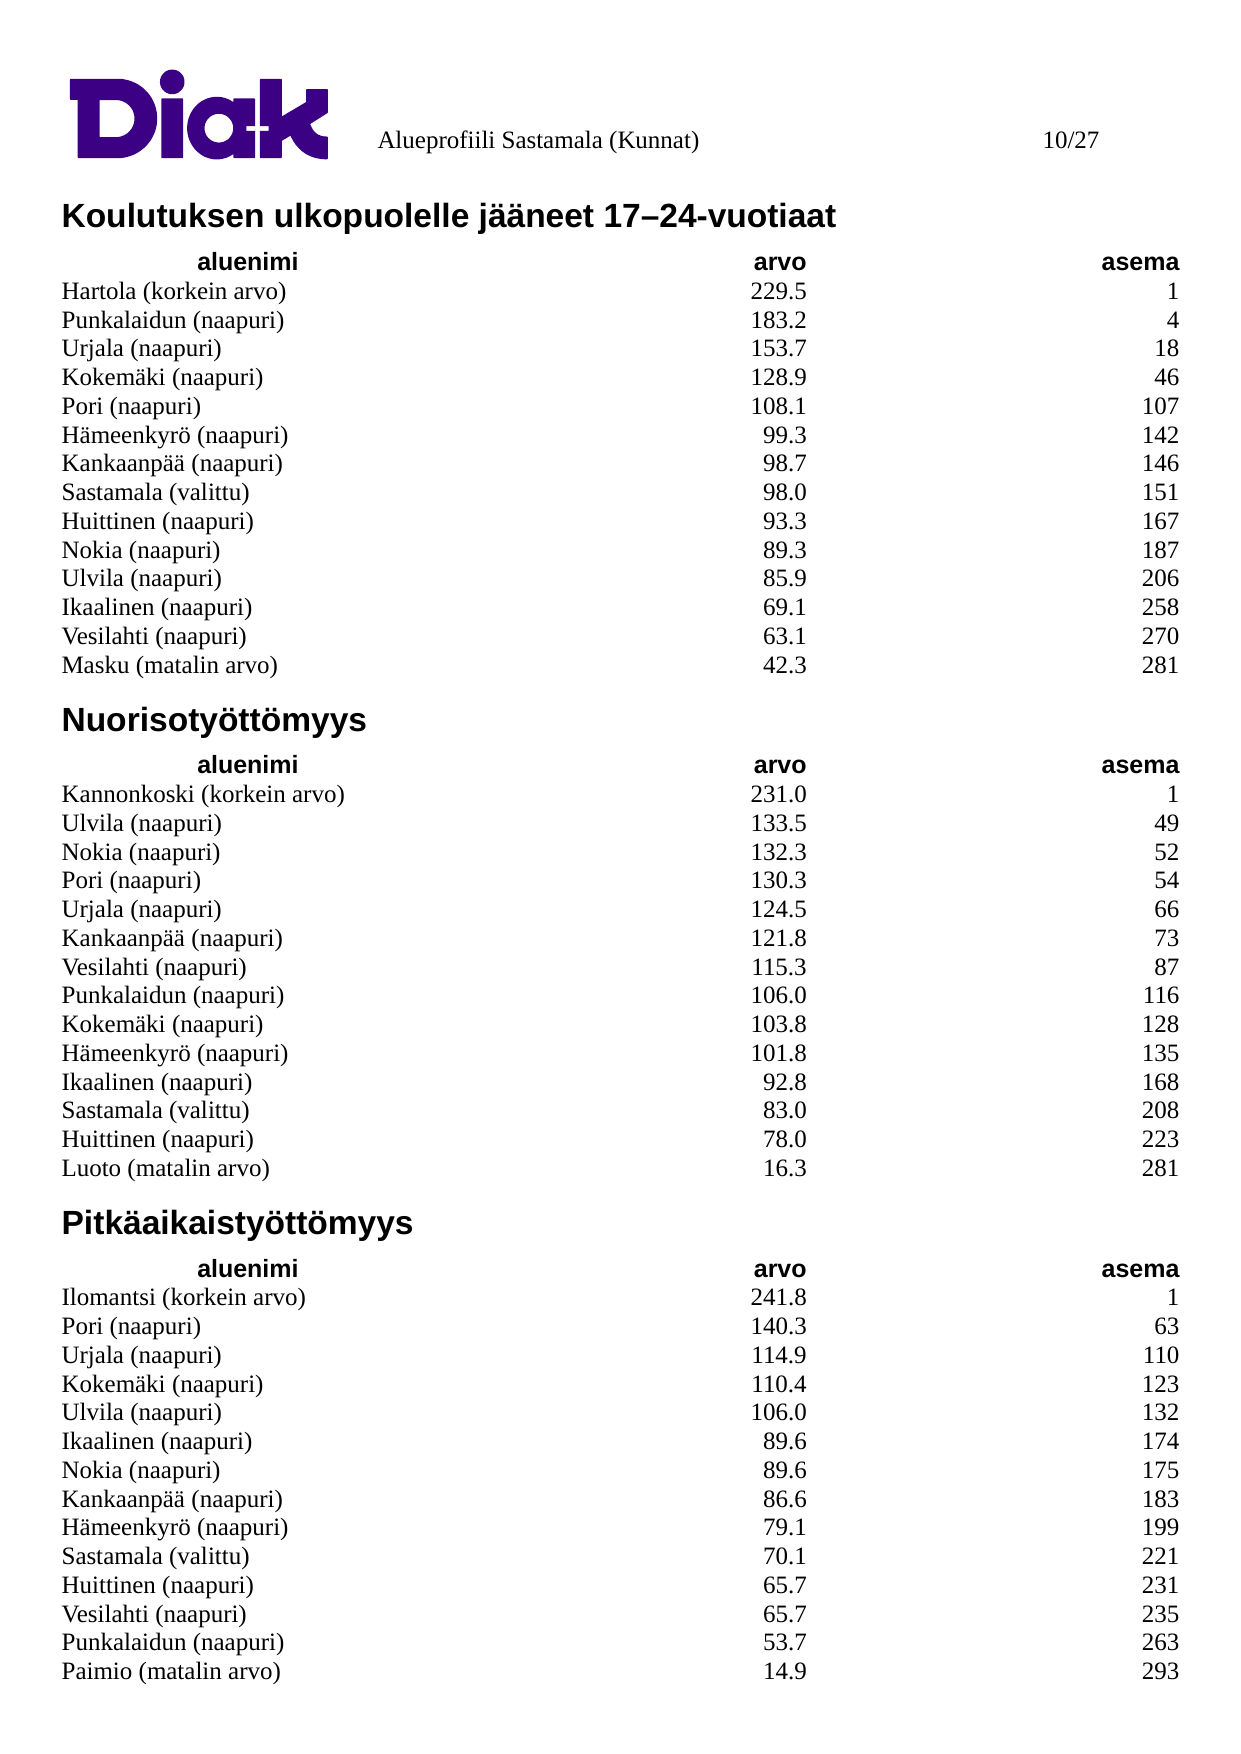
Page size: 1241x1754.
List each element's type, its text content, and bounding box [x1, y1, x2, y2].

table_header asema [806, 1254, 1179, 1282]
table_cell 73 [806, 923, 1179, 952]
table_cell 83.0 [434, 1096, 806, 1124]
table_header aluenimi [61, 751, 434, 779]
table_cell 132.3 [434, 837, 806, 866]
table_cell 86.6 [434, 1484, 806, 1512]
table_cell 69.1 [434, 592, 806, 621]
table_cell Ikaalinen (naapuri) [61, 1426, 434, 1455]
table_cell Vesilahti (naapuri) [61, 1599, 434, 1627]
table_cell Hämeenkyrö (naapuri) [61, 1038, 434, 1067]
table_cell 87 [806, 952, 1179, 981]
table_cell 121.8 [434, 923, 806, 952]
table_cell Nokia (naapuri) [61, 837, 434, 866]
table_cell Urjala (naapuri) [61, 1340, 434, 1369]
table_cell 206 [806, 564, 1179, 592]
table_cell 98.0 [434, 477, 806, 506]
table_cell 103.8 [434, 1009, 806, 1038]
table_cell 183 [806, 1484, 1179, 1512]
table_cell 128 [806, 1009, 1179, 1038]
table_cell 229.5 [434, 276, 806, 305]
table_cell 18 [806, 334, 1179, 362]
table_cell 101.8 [434, 1038, 806, 1067]
table_cell 63.1 [434, 621, 806, 650]
table_cell Paimio (matalin arvo) [61, 1656, 434, 1685]
subtitle Pitkäaikaistyöttömyys [61, 1203, 1179, 1241]
table_cell 168 [806, 1067, 1179, 1096]
table_cell 281 [806, 1153, 1179, 1182]
table_cell Urjala (naapuri) [61, 894, 434, 923]
table_cell 14.9 [434, 1656, 806, 1685]
table_cell 167 [806, 506, 1179, 535]
table_cell 42.3 [434, 650, 806, 678]
table_cell 183.2 [434, 305, 806, 333]
table_cell 132 [806, 1398, 1179, 1426]
table_cell 231.0 [434, 779, 806, 808]
table_cell 4 [806, 305, 1179, 333]
table_cell 123 [806, 1369, 1179, 1397]
table_cell Punkalaidun (naapuri) [61, 1628, 434, 1656]
table_cell 65.7 [434, 1570, 806, 1599]
table_cell 85.9 [434, 564, 806, 592]
table_cell 175 [806, 1455, 1179, 1484]
table_cell 128.9 [434, 362, 806, 391]
table_cell 54 [806, 866, 1179, 894]
table_cell Pori (naapuri) [61, 391, 434, 420]
table_cell Ulvila (naapuri) [61, 564, 434, 592]
table_cell Punkalaidun (naapuri) [61, 981, 434, 1009]
table_cell 140.3 [434, 1311, 806, 1340]
table_header asema [806, 247, 1179, 276]
table_cell 89.6 [434, 1455, 806, 1484]
table_cell Pori (naapuri) [61, 866, 434, 894]
table_cell 133.5 [434, 808, 806, 837]
table_cell 110 [806, 1340, 1179, 1369]
table_header arvo [434, 751, 806, 779]
table_cell 208 [806, 1096, 1179, 1124]
table_cell 221 [806, 1541, 1179, 1570]
table_cell 1 [806, 276, 1179, 305]
table_cell 231 [806, 1570, 1179, 1599]
subtitle Nuorisotyöttömyys [61, 699, 1179, 738]
table_cell Hämeenkyrö (naapuri) [61, 420, 434, 448]
table_header aluenimi [61, 247, 434, 276]
table_header asema [806, 751, 1179, 779]
table_cell 223 [806, 1124, 1179, 1153]
table_cell 258 [806, 592, 1179, 621]
table_cell Hämeenkyrö (naapuri) [61, 1513, 434, 1541]
table_cell Nokia (naapuri) [61, 1455, 434, 1484]
table_cell 65.7 [434, 1599, 806, 1627]
table_header arvo [434, 1254, 806, 1282]
table_cell 174 [806, 1426, 1179, 1455]
table_cell 66 [806, 894, 1179, 923]
table_cell Kokemäki (naapuri) [61, 362, 434, 391]
table_cell 293 [806, 1656, 1179, 1685]
table_cell 281 [806, 650, 1179, 678]
table_cell 79.1 [434, 1513, 806, 1541]
table_cell 89.6 [434, 1426, 806, 1455]
table_cell Ikaalinen (naapuri) [61, 1067, 434, 1096]
table_cell 263 [806, 1628, 1179, 1656]
table_cell 241.8 [434, 1283, 806, 1311]
table_cell Huittinen (naapuri) [61, 506, 434, 535]
table_cell 108.1 [434, 391, 806, 420]
table_cell 110.4 [434, 1369, 806, 1397]
table_cell 52 [806, 837, 1179, 866]
table_cell Ikaalinen (naapuri) [61, 592, 434, 621]
table_cell 235 [806, 1599, 1179, 1627]
table_cell 199 [806, 1513, 1179, 1541]
table_cell Kankaanpää (naapuri) [61, 923, 434, 952]
table_cell Urjala (naapuri) [61, 334, 434, 362]
table_cell 53.7 [434, 1628, 806, 1656]
table_cell Luoto (matalin arvo) [61, 1153, 434, 1182]
table_cell 115.3 [434, 952, 806, 981]
table_cell 70.1 [434, 1541, 806, 1570]
table_cell Kokemäki (naapuri) [61, 1009, 434, 1038]
table_cell 142 [806, 420, 1179, 448]
table_cell 78.0 [434, 1124, 806, 1153]
table_cell Huittinen (naapuri) [61, 1570, 434, 1599]
table_cell 130.3 [434, 866, 806, 894]
table_cell 93.3 [434, 506, 806, 535]
table_cell Punkalaidun (naapuri) [61, 305, 434, 333]
table_cell 16.3 [434, 1153, 806, 1182]
table_cell Sastamala (valittu) [61, 477, 434, 506]
table_cell 107 [806, 391, 1179, 420]
table_cell 270 [806, 621, 1179, 650]
table_cell Ulvila (naapuri) [61, 1398, 434, 1426]
table_cell 124.5 [434, 894, 806, 923]
table_cell Ulvila (naapuri) [61, 808, 434, 837]
table_header arvo [434, 247, 806, 276]
table_cell 63 [806, 1311, 1179, 1340]
table_cell 98.7 [434, 449, 806, 477]
table_cell 89.3 [434, 535, 806, 563]
table_cell Masku (matalin arvo) [61, 650, 434, 678]
table_cell Huittinen (naapuri) [61, 1124, 434, 1153]
table_cell Sastamala (valittu) [61, 1541, 434, 1570]
table_cell 151 [806, 477, 1179, 506]
table_cell 106.0 [434, 981, 806, 1009]
table_cell Vesilahti (naapuri) [61, 621, 434, 650]
table_cell Kankaanpää (naapuri) [61, 1484, 434, 1512]
table_cell 187 [806, 535, 1179, 563]
table_cell 114.9 [434, 1340, 806, 1369]
table_cell 116 [806, 981, 1179, 1009]
table_cell Sastamala (valittu) [61, 1096, 434, 1124]
table_cell 1 [806, 779, 1179, 808]
table_cell Nokia (naapuri) [61, 535, 434, 563]
table_cell Ilomantsi (korkein arvo) [61, 1283, 434, 1311]
table_cell 1 [806, 1283, 1179, 1311]
table_cell Kokemäki (naapuri) [61, 1369, 434, 1397]
table_cell 49 [806, 808, 1179, 837]
table_cell 99.3 [434, 420, 806, 448]
table_cell 46 [806, 362, 1179, 391]
table_cell Kankaanpää (naapuri) [61, 449, 434, 477]
table_cell 135 [806, 1038, 1179, 1067]
table_cell 146 [806, 449, 1179, 477]
subtitle Koulutuksen ulkopuolelle jääneet 17–24-vuotiaat [61, 196, 1179, 235]
table_cell Kannonkoski (korkein arvo) [61, 779, 434, 808]
table_header aluenimi [61, 1254, 434, 1282]
table_cell Vesilahti (naapuri) [61, 952, 434, 981]
table_cell 92.8 [434, 1067, 806, 1096]
table_cell Pori (naapuri) [61, 1311, 434, 1340]
table_cell 106.0 [434, 1398, 806, 1426]
table_cell 153.7 [434, 334, 806, 362]
table_cell Hartola (korkein arvo) [61, 276, 434, 305]
